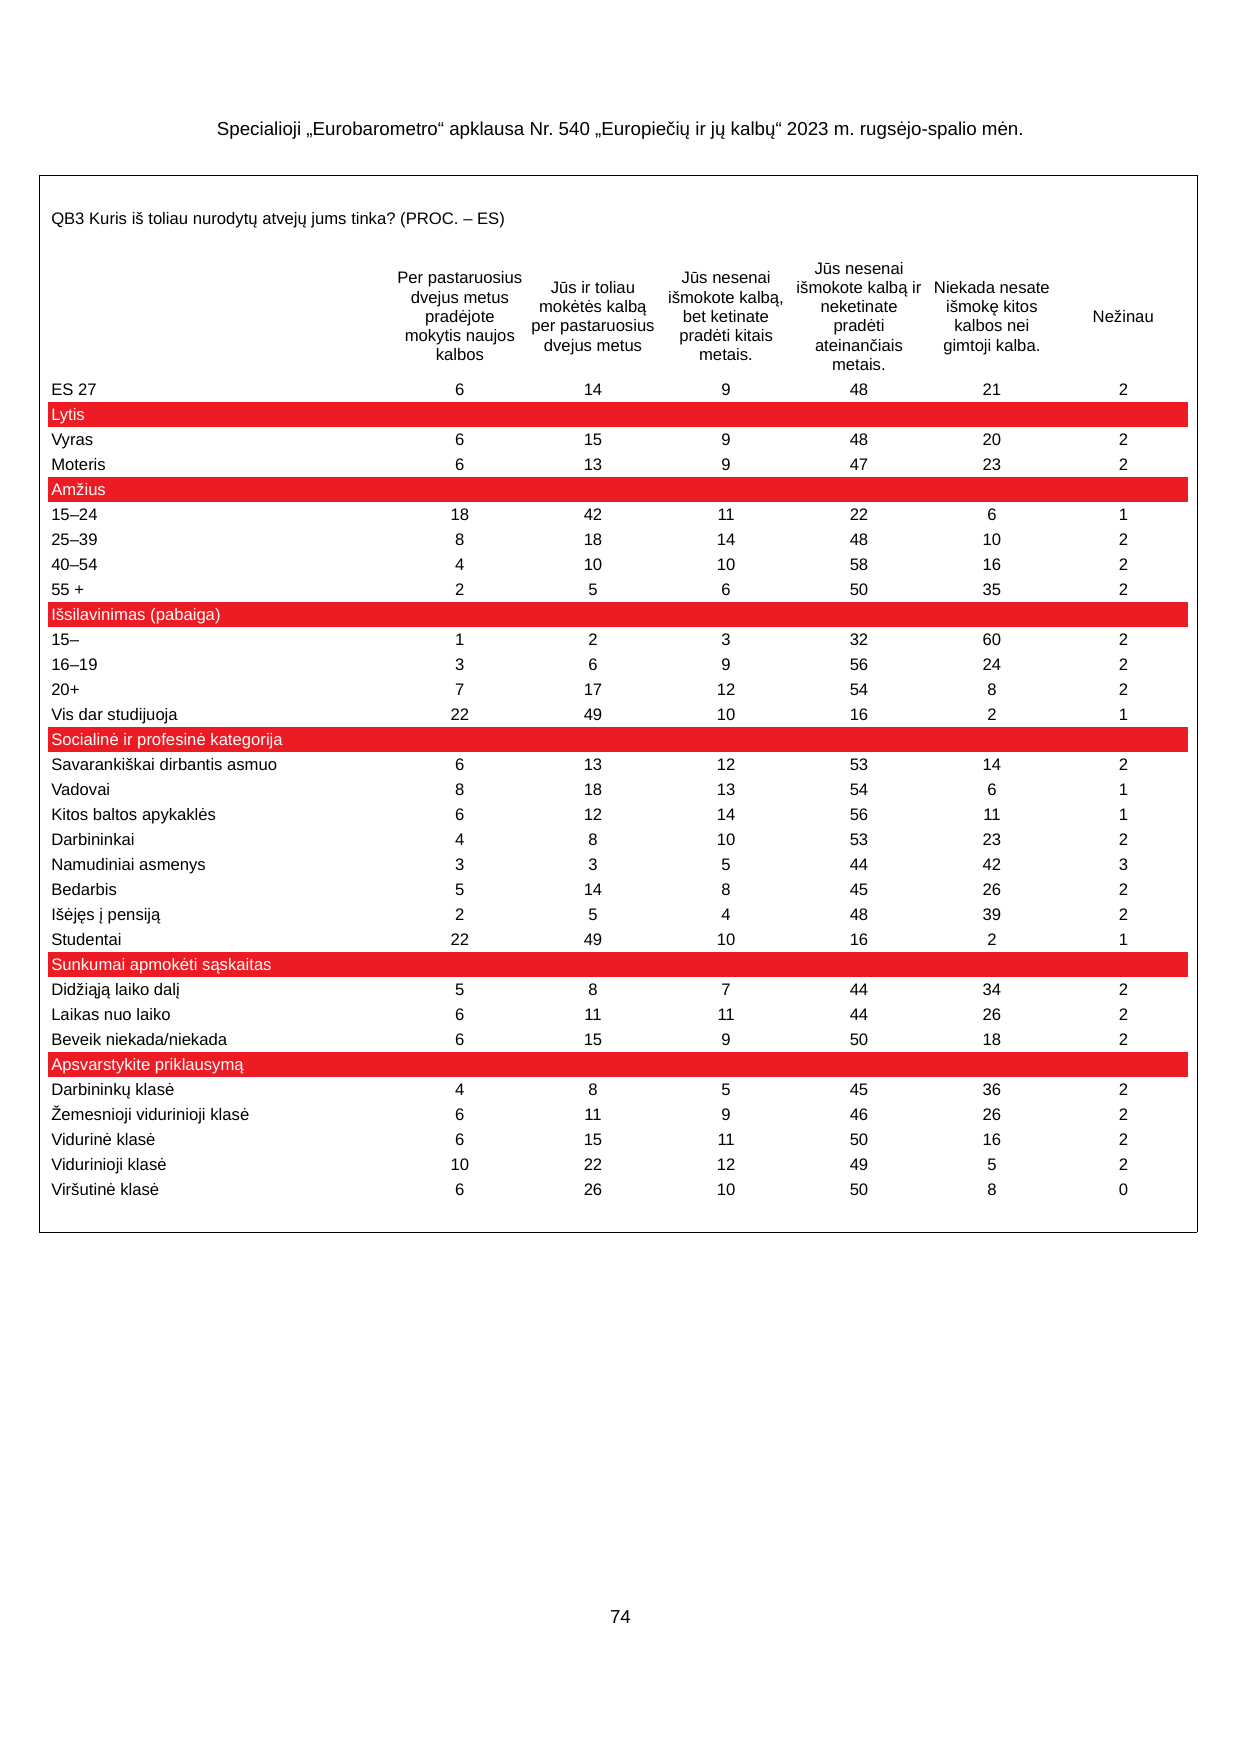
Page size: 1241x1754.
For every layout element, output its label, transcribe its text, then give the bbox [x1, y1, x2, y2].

table_cell 12 [659, 1152, 792, 1177]
table_cell [925, 402, 1058, 427]
table_cell 22 [393, 927, 526, 952]
table_cell 6 [393, 802, 526, 827]
table_cell 6 [393, 427, 526, 452]
table_cell [792, 231, 925, 256]
table_cell 8 [393, 527, 526, 552]
table_cell Bedarbis [48, 877, 393, 902]
table_cell 4 [393, 827, 526, 852]
table_cell 8 [659, 877, 792, 902]
table_cell 8 [925, 1177, 1058, 1202]
table_cell 16 [925, 552, 1058, 577]
table_cell 10 [526, 552, 659, 577]
table_cell 2 [1058, 1077, 1188, 1102]
table_cell [1058, 602, 1188, 627]
table_cell 53 [792, 827, 925, 852]
table_cell [792, 602, 925, 627]
table_cell Sunkumai apmokėti sąskaitas [48, 952, 393, 977]
table_cell [792, 477, 925, 502]
table_cell 10 [659, 1177, 792, 1202]
table_cell 8 [526, 977, 659, 1002]
table_cell 11 [925, 802, 1058, 827]
table_cell [526, 952, 659, 977]
table_cell [925, 477, 1058, 502]
table_cell 2 [1058, 977, 1188, 1002]
table_cell 11 [659, 1002, 792, 1027]
table_cell 16 [925, 1127, 1058, 1152]
table_cell Savarankiškai dirbantis asmuo [48, 752, 393, 777]
table_cell Žemesnioji vidurinioji klasė [48, 1102, 393, 1127]
table_cell 48 [792, 902, 925, 927]
table_cell 20+ [48, 677, 393, 702]
table_cell [792, 727, 925, 752]
table_cell 6 [393, 1027, 526, 1052]
table_cell 48 [792, 527, 925, 552]
table_cell 5 [393, 877, 526, 902]
table_cell 5 [526, 902, 659, 927]
table_cell Moteris [48, 452, 393, 477]
table_cell [1058, 231, 1188, 256]
table_cell 6 [393, 452, 526, 477]
table_cell 32 [792, 627, 925, 652]
table_cell 50 [792, 1177, 925, 1202]
table_cell 56 [792, 802, 925, 827]
table_cell 2 [1058, 827, 1188, 852]
table_cell [925, 952, 1058, 977]
table_cell 15 [526, 1027, 659, 1052]
table_cell 22 [393, 702, 526, 727]
table_cell [526, 477, 659, 502]
table_cell 5 [526, 577, 659, 602]
table_cell Niekada nesate išmokę kitos kalbos nei gimtoji kalba. [925, 256, 1058, 377]
table_cell 6 [393, 377, 526, 402]
table_cell 42 [526, 502, 659, 527]
table_cell 16–19 [48, 652, 393, 677]
table_cell 49 [792, 1152, 925, 1177]
table_cell 22 [792, 502, 925, 527]
table_cell Vadovai [48, 777, 393, 802]
table_cell 2 [1058, 577, 1188, 602]
table_cell 11 [526, 1102, 659, 1127]
table_cell [526, 402, 659, 427]
table_cell [526, 1052, 659, 1077]
table_cell 50 [792, 1127, 925, 1152]
table_cell 2 [925, 927, 1058, 952]
table_cell 16 [792, 927, 925, 952]
table_cell 3 [393, 652, 526, 677]
table_cell 20 [925, 427, 1058, 452]
table_cell 26 [925, 1002, 1058, 1027]
table_cell 4 [659, 902, 792, 927]
table_cell 46 [792, 1102, 925, 1127]
table_cell Vis dar studijuoja [48, 702, 393, 727]
table_cell 0 [1058, 1177, 1188, 1202]
table_cell 26 [526, 1177, 659, 1202]
table_cell 6 [925, 502, 1058, 527]
table_cell 42 [925, 852, 1058, 877]
table_cell 50 [792, 577, 925, 602]
table_cell 1 [1058, 802, 1188, 827]
table_cell 2 [1058, 527, 1188, 552]
table_cell [393, 1052, 526, 1077]
table_cell 2 [1058, 902, 1188, 927]
table_cell 14 [659, 802, 792, 827]
table_cell [48, 231, 393, 256]
table_cell 2 [1058, 652, 1188, 677]
table_cell [1058, 402, 1188, 427]
table_cell 14 [526, 377, 659, 402]
table_cell Apsvarstykite priklausymą [48, 1052, 393, 1077]
table_cell [659, 402, 792, 427]
table_cell 11 [659, 502, 792, 527]
table_cell 1 [1058, 927, 1188, 952]
table_cell 6 [393, 1002, 526, 1027]
table_cell 2 [1058, 1002, 1188, 1027]
table_cell 22 [526, 1152, 659, 1177]
table_cell [1058, 477, 1188, 502]
table_cell 15– [48, 627, 393, 652]
table_cell 12 [659, 752, 792, 777]
table_cell ES 27 [48, 377, 393, 402]
table_cell 56 [792, 652, 925, 677]
table_cell 2 [1058, 677, 1188, 702]
table_cell [393, 231, 526, 256]
table_cell 54 [792, 777, 925, 802]
table_cell 49 [526, 927, 659, 952]
table_cell 44 [792, 1002, 925, 1027]
table_cell Namudiniai asmenys [48, 852, 393, 877]
table_cell 10 [659, 702, 792, 727]
table_cell 6 [925, 777, 1058, 802]
table_cell 58 [792, 552, 925, 577]
table_cell 6 [659, 577, 792, 602]
table_cell 7 [659, 977, 792, 1002]
table_cell 10 [659, 552, 792, 577]
table_cell 2 [1058, 1152, 1188, 1177]
table_cell 6 [393, 1102, 526, 1127]
table_cell 50 [792, 1027, 925, 1052]
table_cell 26 [925, 1102, 1058, 1127]
table_header QB3 Kuris iš toliau nurodytų atvejų jums tinka? (PROC. – ES) [48, 206, 1188, 231]
table_cell Socialinė ir profesinė kategorija [48, 727, 393, 752]
table_cell 25–39 [48, 527, 393, 552]
table_cell 8 [393, 777, 526, 802]
table_cell 2 [925, 702, 1058, 727]
table_cell [792, 1052, 925, 1077]
table_cell 5 [925, 1152, 1058, 1177]
table_cell 54 [792, 677, 925, 702]
table_cell [659, 952, 792, 977]
table_cell 9 [659, 427, 792, 452]
table_cell 24 [925, 652, 1058, 677]
table_cell 1 [393, 627, 526, 652]
table_cell 10 [659, 927, 792, 952]
table_cell 4 [393, 1077, 526, 1102]
table_cell 3 [393, 852, 526, 877]
table_cell [526, 602, 659, 627]
table_cell [48, 256, 393, 377]
table_cell 11 [526, 1002, 659, 1027]
table_cell 45 [792, 877, 925, 902]
table_cell Vidurinė klasė [48, 1127, 393, 1152]
table_cell 12 [659, 677, 792, 702]
table_cell 13 [526, 452, 659, 477]
table_cell 2 [1058, 627, 1188, 652]
table_cell 17 [526, 677, 659, 702]
table_cell 36 [925, 1077, 1058, 1102]
table_cell Jūs nesenai išmokote kalbą, bet ketinate pradėti kitais metais. [659, 256, 792, 377]
table_cell 5 [659, 852, 792, 877]
table_cell 53 [792, 752, 925, 777]
table_cell Didžiąją laiko dalį [48, 977, 393, 1002]
table_cell 39 [925, 902, 1058, 927]
table_cell [393, 477, 526, 502]
table_cell 2 [1058, 752, 1188, 777]
table_cell [1058, 1052, 1188, 1077]
table_cell 14 [659, 527, 792, 552]
table_cell 4 [393, 552, 526, 577]
table_cell 23 [925, 452, 1058, 477]
table_cell 55 + [48, 577, 393, 602]
table_cell 15 [526, 427, 659, 452]
table_cell [659, 231, 792, 256]
table_cell 16 [792, 702, 925, 727]
table_cell 2 [1058, 1027, 1188, 1052]
table_cell 44 [792, 852, 925, 877]
table_cell 2 [526, 627, 659, 652]
table_cell Jūs ir toliau mokėtės kalbą per pastaruosius dvejus metus [526, 256, 659, 377]
table_cell 2 [393, 577, 526, 602]
table_cell Darbininkai [48, 827, 393, 852]
table_cell 6 [393, 752, 526, 777]
table_cell 12 [526, 802, 659, 827]
table_cell [792, 952, 925, 977]
table_cell 6 [393, 1127, 526, 1152]
table_cell Išsilavinimas (pabaiga) [48, 602, 393, 627]
table_cell Lytis [48, 402, 393, 427]
table_cell [925, 727, 1058, 752]
table_cell 10 [925, 527, 1058, 552]
table_cell 18 [925, 1027, 1058, 1052]
table_cell [393, 402, 526, 427]
table_cell 3 [526, 852, 659, 877]
table_cell 1 [1058, 702, 1188, 727]
table_cell Vidurinioji klasė [48, 1152, 393, 1177]
table_cell 15 [526, 1127, 659, 1152]
table_cell [792, 402, 925, 427]
table_cell 3 [1058, 852, 1188, 877]
table_cell 9 [659, 1027, 792, 1052]
table_cell [393, 602, 526, 627]
table_cell 8 [526, 827, 659, 852]
table_cell 2 [1058, 452, 1188, 477]
table_cell Vyras [48, 427, 393, 452]
table_cell Viršutinė klasė [48, 1177, 393, 1202]
table_cell 5 [659, 1077, 792, 1102]
table_cell 26 [925, 877, 1058, 902]
table_cell Per pastaruosius dvejus metus pradėjote mokytis naujos kalbos [393, 256, 526, 377]
table_cell [659, 1052, 792, 1077]
table_cell 15–24 [48, 502, 393, 527]
table_cell 60 [925, 627, 1058, 652]
table_cell 9 [659, 452, 792, 477]
table_cell [526, 727, 659, 752]
table_cell 9 [659, 652, 792, 677]
table_cell 48 [792, 377, 925, 402]
table_cell 10 [393, 1152, 526, 1177]
table_cell Jūs nesenai išmokote kalbą ir neketinate pradėti ateinančiais metais. [792, 256, 925, 377]
table_cell Darbininkų klasė [48, 1077, 393, 1102]
table_cell [925, 602, 1058, 627]
table_cell [393, 727, 526, 752]
table_cell [925, 1052, 1058, 1077]
table_cell [393, 952, 526, 977]
table_cell Nežinau [1058, 256, 1188, 377]
table_cell Amžius [48, 477, 393, 502]
table_cell 14 [526, 877, 659, 902]
table_cell 45 [792, 1077, 925, 1102]
table_cell 8 [526, 1077, 659, 1102]
table_cell Išėjęs į pensiją [48, 902, 393, 927]
table_cell Beveik niekada/niekada [48, 1027, 393, 1052]
table_cell 2 [1058, 1102, 1188, 1127]
table_cell [1058, 727, 1188, 752]
table_cell 7 [393, 677, 526, 702]
table_cell 13 [526, 752, 659, 777]
table_cell 18 [393, 502, 526, 527]
table_cell 2 [393, 902, 526, 927]
table_cell 2 [1058, 552, 1188, 577]
table_cell 6 [393, 1177, 526, 1202]
table_cell 9 [659, 1102, 792, 1127]
table_cell 11 [659, 1127, 792, 1152]
table_cell [659, 477, 792, 502]
table_cell 3 [659, 627, 792, 652]
table_cell 2 [1058, 877, 1188, 902]
table_cell [925, 231, 1058, 256]
table_cell 1 [1058, 777, 1188, 802]
table_cell Kitos baltos apykaklės [48, 802, 393, 827]
table_cell 9 [659, 377, 792, 402]
table_cell 13 [659, 777, 792, 802]
table_cell 18 [526, 527, 659, 552]
table_cell 2 [1058, 377, 1188, 402]
table_cell 40–54 [48, 552, 393, 577]
table_cell 35 [925, 577, 1058, 602]
table_cell 34 [925, 977, 1058, 1002]
table_cell 2 [1058, 1127, 1188, 1152]
table_cell 8 [925, 677, 1058, 702]
table_cell 23 [925, 827, 1058, 852]
table_cell 49 [526, 702, 659, 727]
table_cell 2 [1058, 427, 1188, 452]
table_cell [659, 727, 792, 752]
table_cell [659, 602, 792, 627]
table_cell 21 [925, 377, 1058, 402]
table_cell 18 [526, 777, 659, 802]
table_cell 14 [925, 752, 1058, 777]
table_cell 44 [792, 977, 925, 1002]
table_cell 48 [792, 427, 925, 452]
table_cell [526, 231, 659, 256]
table_cell 5 [393, 977, 526, 1002]
table_cell 6 [526, 652, 659, 677]
table_cell Laikas nuo laiko [48, 1002, 393, 1027]
table_cell 47 [792, 452, 925, 477]
table_cell 1 [1058, 502, 1188, 527]
table_cell 10 [659, 827, 792, 852]
table_cell Studentai [48, 927, 393, 952]
table_cell [1058, 952, 1188, 977]
